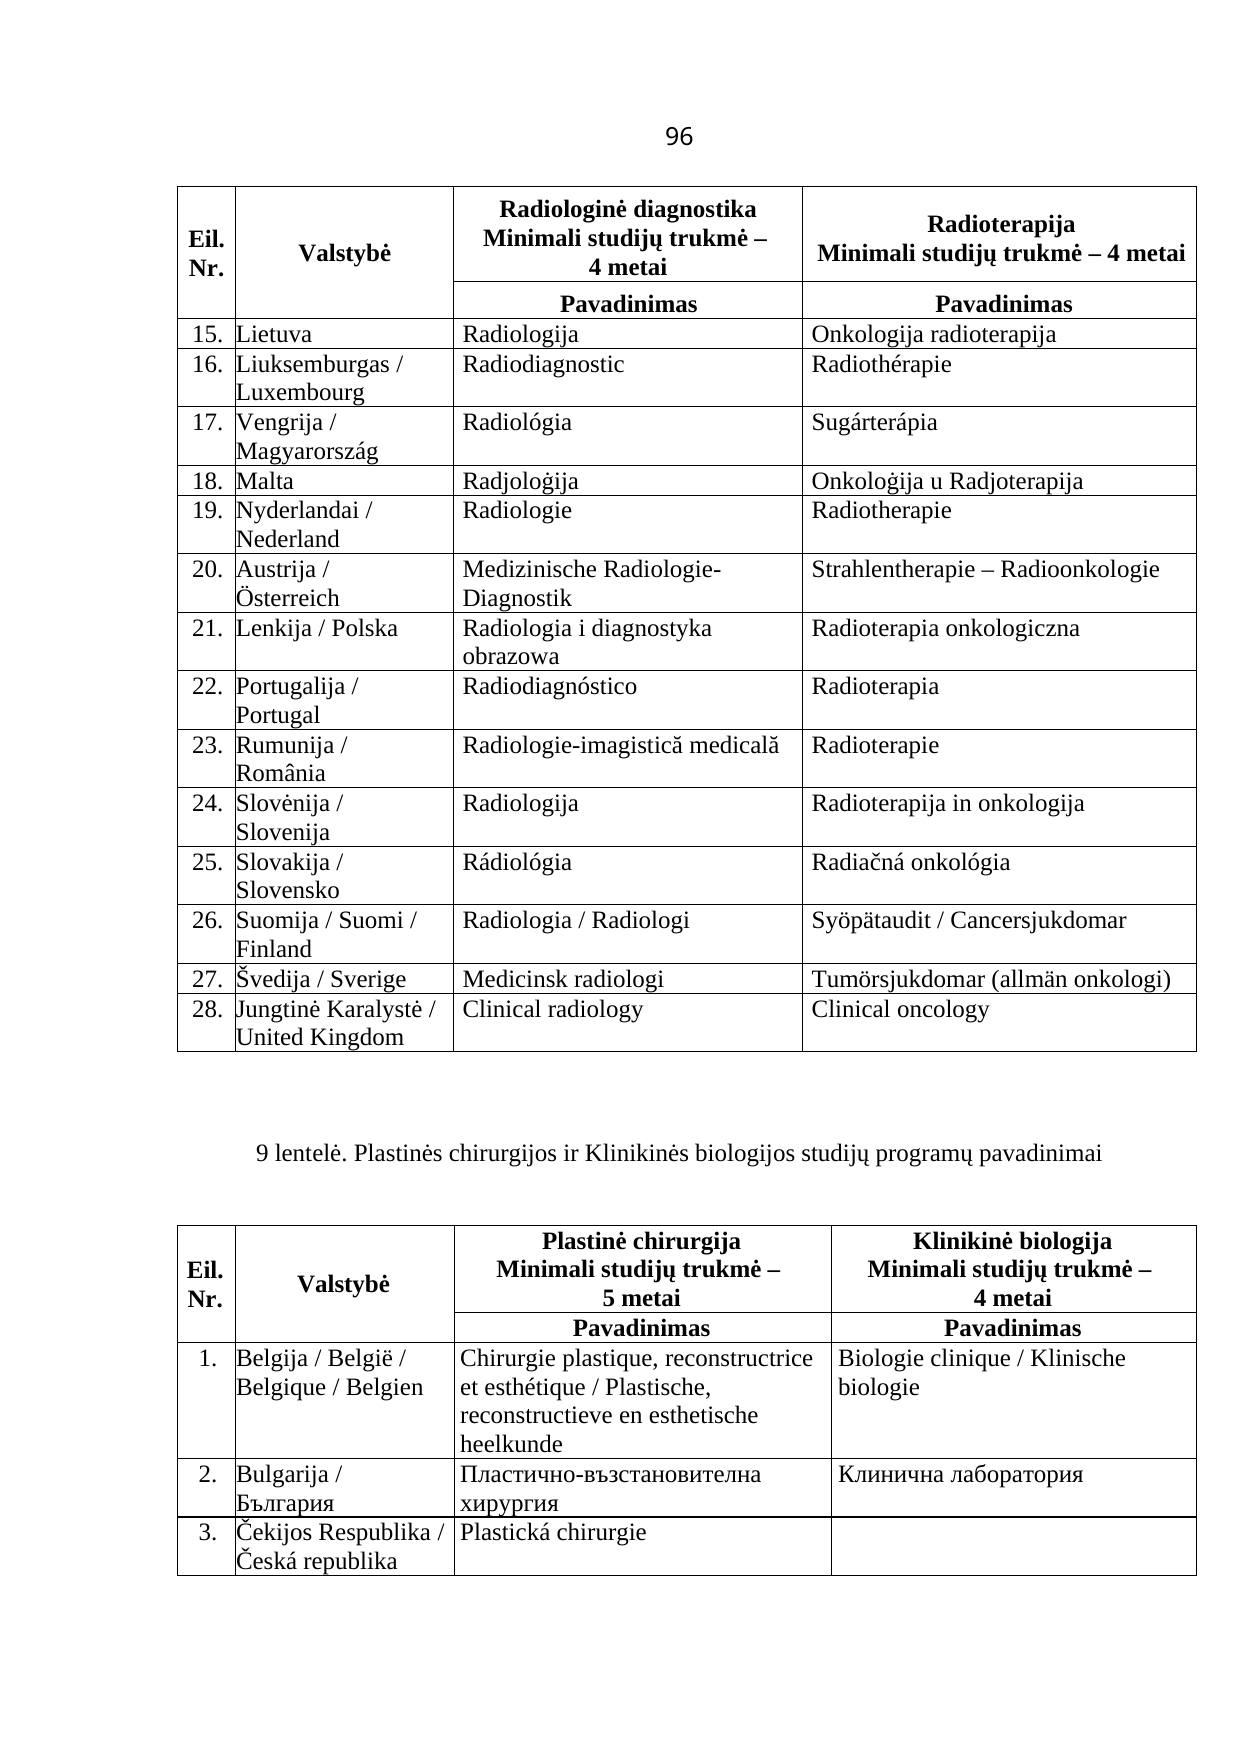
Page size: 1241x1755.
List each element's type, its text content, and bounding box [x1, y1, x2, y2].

table_cell Plastická chirurgie [455, 1518, 831, 1575]
table_cell Liuksemburgas / Luxembourg [236, 349, 453, 406]
table_cell 23. [178, 730, 235, 787]
table_cell Nyderlandai / Nederland [236, 496, 453, 553]
table_header Radiologinė diagnostika Minimali studijų trukmė – 4 metai [454, 187, 802, 281]
table_cell 1. [178, 1343, 235, 1458]
table_cell 22. [178, 671, 235, 729]
table_cell Radioterapia [803, 671, 1196, 729]
table_cell Švedija / Sverige [236, 964, 453, 993]
table_cell Tumörsjukdomar (allmän onkologi) [803, 964, 1196, 993]
table_cell Medicinsk radiologi [454, 964, 802, 993]
table_cell Clinical radiology [454, 994, 802, 1051]
table_cell Radioterapija in onkologija [803, 788, 1196, 846]
table_cell Rumunija / România [236, 730, 453, 787]
table_header Valstybė [236, 187, 453, 318]
table_cell Bulgarija / България [236, 1459, 454, 1516]
table_cell Radiológia [454, 407, 802, 465]
table_cell Radiologie-imagistică medicală [454, 730, 802, 787]
table_cell 20. [178, 554, 235, 612]
table_cell Radiologija [454, 319, 802, 348]
table_cell Portugalija / Portugal [236, 671, 453, 729]
table_cell 17. [178, 407, 235, 465]
table_cell Radiologija [454, 788, 802, 846]
table_cell 2. [178, 1459, 235, 1516]
table_cell Malta [236, 466, 453, 494]
table_cell Radjoloġija [454, 466, 802, 494]
table_cell Strahlentherapie – Radioonkologie [803, 554, 1196, 612]
table_cell [832, 1518, 1196, 1575]
table_header Eil. Nr. [178, 187, 235, 318]
table_cell Pavadinimas [455, 1313, 831, 1342]
text 9 lentelė. Plastinės chirurgijos ir Klinikinės biologijos studijų programų pavadinimai [177, 1138, 1181, 1167]
table_cell Radiodiagnostic [454, 349, 802, 406]
table_cell Onkoloġija u Radjoterapija [803, 466, 1196, 494]
table_cell Pavadinimas [803, 282, 1196, 318]
table_cell Radiačná onkológia [803, 847, 1196, 904]
table_cell 28. [178, 994, 235, 1051]
table_cell 26. [178, 905, 235, 963]
table_cell Radioterapia onkologiczna [803, 613, 1196, 670]
table_header Radioterapija Minimali studijų trukmė – 4 metai [803, 187, 1196, 281]
table_cell Onkologija radioterapija [803, 319, 1196, 348]
table_cell 18. [178, 466, 235, 494]
table_cell Sugárterápia [803, 407, 1196, 465]
table_cell Radiothérapie [803, 349, 1196, 406]
table_cell Radiologie [454, 496, 802, 553]
table_cell Radioterapie [803, 730, 1196, 787]
table_cell Radiodiagnóstico [454, 671, 802, 729]
table_cell Syöpätaudit / Cancersjukdomar [803, 905, 1196, 963]
table_cell Pavadinimas [832, 1313, 1196, 1342]
table_cell Vengrija / Magyarország [236, 407, 453, 465]
table_cell 24. [178, 788, 235, 846]
table_cell Biologie clinique / Klinische biologie [832, 1343, 1196, 1458]
table_cell 15. [178, 319, 235, 348]
table_cell Slovėnija / Slovenija [236, 788, 453, 846]
table_header Eil. Nr. [178, 1226, 235, 1342]
table_header Valstybė [236, 1226, 454, 1342]
table_cell Čekijos Respublika / Česká republika [236, 1518, 454, 1575]
table_cell Radiologia / Radiologi [454, 905, 802, 963]
table_cell 16. [178, 349, 235, 406]
table_cell 19. [178, 496, 235, 553]
table_cell Suomija / Suomi / Finland [236, 905, 453, 963]
table_header Klinikinė biologija Minimali studijų trukmė – 4 metai [832, 1226, 1196, 1312]
table_cell Chirurgie plastique, reconstructrice et esthétique / Plastische, reconstructieve en esthetische heelkunde [455, 1343, 831, 1458]
table_cell 21. [178, 613, 235, 670]
table_cell Lenkija / Polska [236, 613, 453, 670]
table_cell Radiologia i diagnostyka obrazowa [454, 613, 802, 670]
table_cell Austrija / Österreich [236, 554, 453, 612]
table_cell Клинична лаборатория [832, 1459, 1196, 1516]
table_cell 27. [178, 964, 235, 993]
table_cell Pavadinimas [454, 282, 802, 318]
table_cell Пластично-възстановителна хирургия [455, 1459, 831, 1516]
table_cell Medizinische Radiologie-Diagnostik [454, 554, 802, 612]
table_cell Jungtinė Karalystė / United Kingdom [236, 994, 453, 1051]
table_header Plastinė chirurgija Minimali studijų trukmė – 5 metai [455, 1226, 831, 1312]
table_cell 3. [178, 1518, 235, 1575]
table_cell Belgija / België / Belgique / Belgien [236, 1343, 454, 1458]
table_cell Rádiológia [454, 847, 802, 904]
table_cell Radiotherapie [803, 496, 1196, 553]
table_cell 25. [178, 847, 235, 904]
table_cell Lietuva [236, 319, 453, 348]
table_cell Clinical oncology [803, 994, 1196, 1051]
table_cell Slovakija / Slovensko [236, 847, 453, 904]
